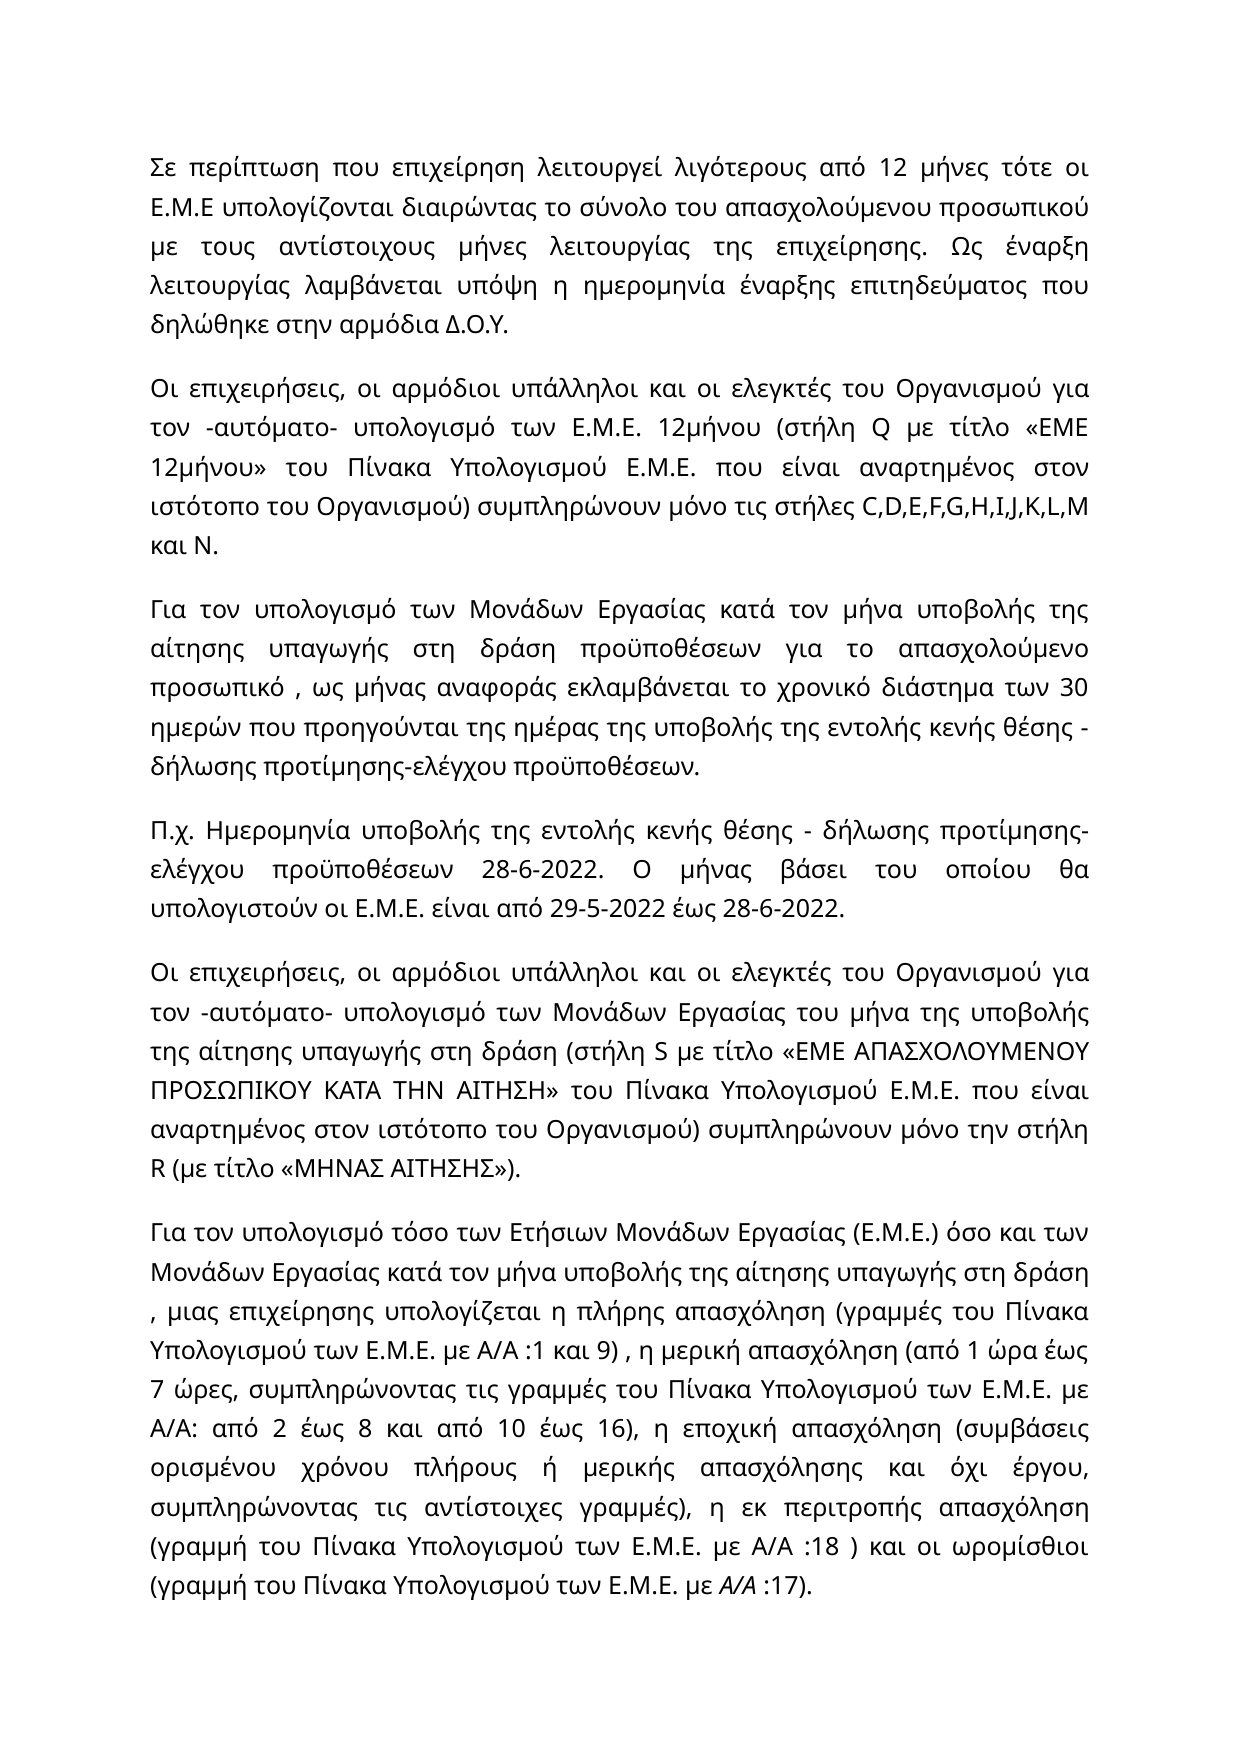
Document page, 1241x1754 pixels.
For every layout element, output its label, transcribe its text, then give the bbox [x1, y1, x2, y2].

text Για τον υπολογισμό τόσο των Eτήσιων Μονάδων Eργασίας (E.M.E.) όσο και των Μονάδων Eργασίας κατά τον μήνα υποβολής της αίτησης υπαγωγής στη δράση , μιας επιχείρησης υπολογίζεται η πλήρης απασχόληση (γραμμές του Πίνακα Υπολογισμού των E.Μ.E. με Α/Α :1 και 9) , η μερική απασχόληση (από 1 ώρα έως 7 ώρες, συμπληρώνοντας τις γραμμές του Πίνακα Υπολογισμού των E.Μ.E. με Α/Α: από 2 έως 8 και από 10 έως 16), η εποχική απασχόληση (συμβάσεις ορισμένου χρόνου πλήρους ή μερικής απασχόλησης και όχι έργου, συμπληρώνοντας τις αντίστοιχες γραμμές), η εκ περιτροπής απασχόληση (γραμμή του Πίνακα Υπολογισμού των E.Μ.E. με Α/Α :18 ) και οι ωρομίσθιοι (γραμμή του Πίνακα Υπολογισμού των E.Μ.E. με Α/Α :17). [150, 1215, 1090, 1602]
text Οι επιχειρήσεις, οι αρμόδιοι υπάλληλοι και οι ελεγκτές του Οργανισμού για τον -αυτόματο- υπολογισμό των E.M.E. 12μήνου (στήλη Q με τίτλο «EME 12μήνου» του Πίνακα Υπολογισμού E.M.E. που είναι αναρτημένος στον ιστότοπο του Οργανισμού) συμπληρώνουν μόνο τις στήλες C,D,E,F,G,H,I,J,K,L,M και Ν. [150, 371, 1090, 562]
text Σε περίπτωση που επιχείρηση λειτουργεί λιγότερους από 12 μήνες τότε οι E.M.E υπολογίζονται διαιρώντας το σύνολο του απασχολούμενου προσωπικού με τους αντίστοιχους μήνες λειτουργίας της επιχείρησης. Ως έναρξη λειτουργίας λαμβάνεται υπόψη η ημερομηνία έναρξης επιτηδεύματος που δηλώθηκε στην αρμόδια Δ.Ο.Υ. [150, 150, 1090, 341]
text Οι επιχειρήσεις, οι αρμόδιοι υπάλληλοι και οι ελεγκτές του Οργανισμού για τον -αυτόματο- υπολογισμό των Μονάδων Eργασίας του μήνα της υποβολής της αίτησης υπαγωγής στη δράση (στήλη S με τίτλο «EME AΠAΣXΟΛΟΥΜEΝΟΥ ΠΡΟΣΩΠΙΚΟΥ ΚΑΤΑ ΤΗΝ ΑΙΤΗΣΗ» του Πίνακα Υπολογισμού E.M.E. που είναι αναρτημένος στον ιστότοπο του Οργανισμού) συμπληρώνουν μόνο την στήλη R (με τίτλο «ΜΗΝΑΣ ΑΙΤΗΣΗΣ»). [150, 955, 1090, 1185]
text Π.χ. Ημερομηνία υποβολής της εντολής κενής θέσης - δήλωσης προτίμησης-ελέγχου προϋποθέσεων 28-6-2022. Ο μήνας βάσει του οποίου θα υπολογιστούν οι E.M.E. είναι από 29-5-2022 έως 28-6-2022. [150, 812, 1090, 925]
text Για τον υπολογισμό των Μονάδων Eργασίας κατά τον μήνα υποβολής της αίτησης υπαγωγής στη δράση προϋποθέσεων για το απασχολούμενο προσωπικό , ως μήνας αναφοράς εκλαμβάνεται το χρονικό διάστημα των 30 ημερών που προηγούνται της ημέρας της υποβολής της εντολής κενής θέσης - δήλωσης προτίμησης-ελέγχου προϋποθέσεων. [150, 592, 1090, 782]
